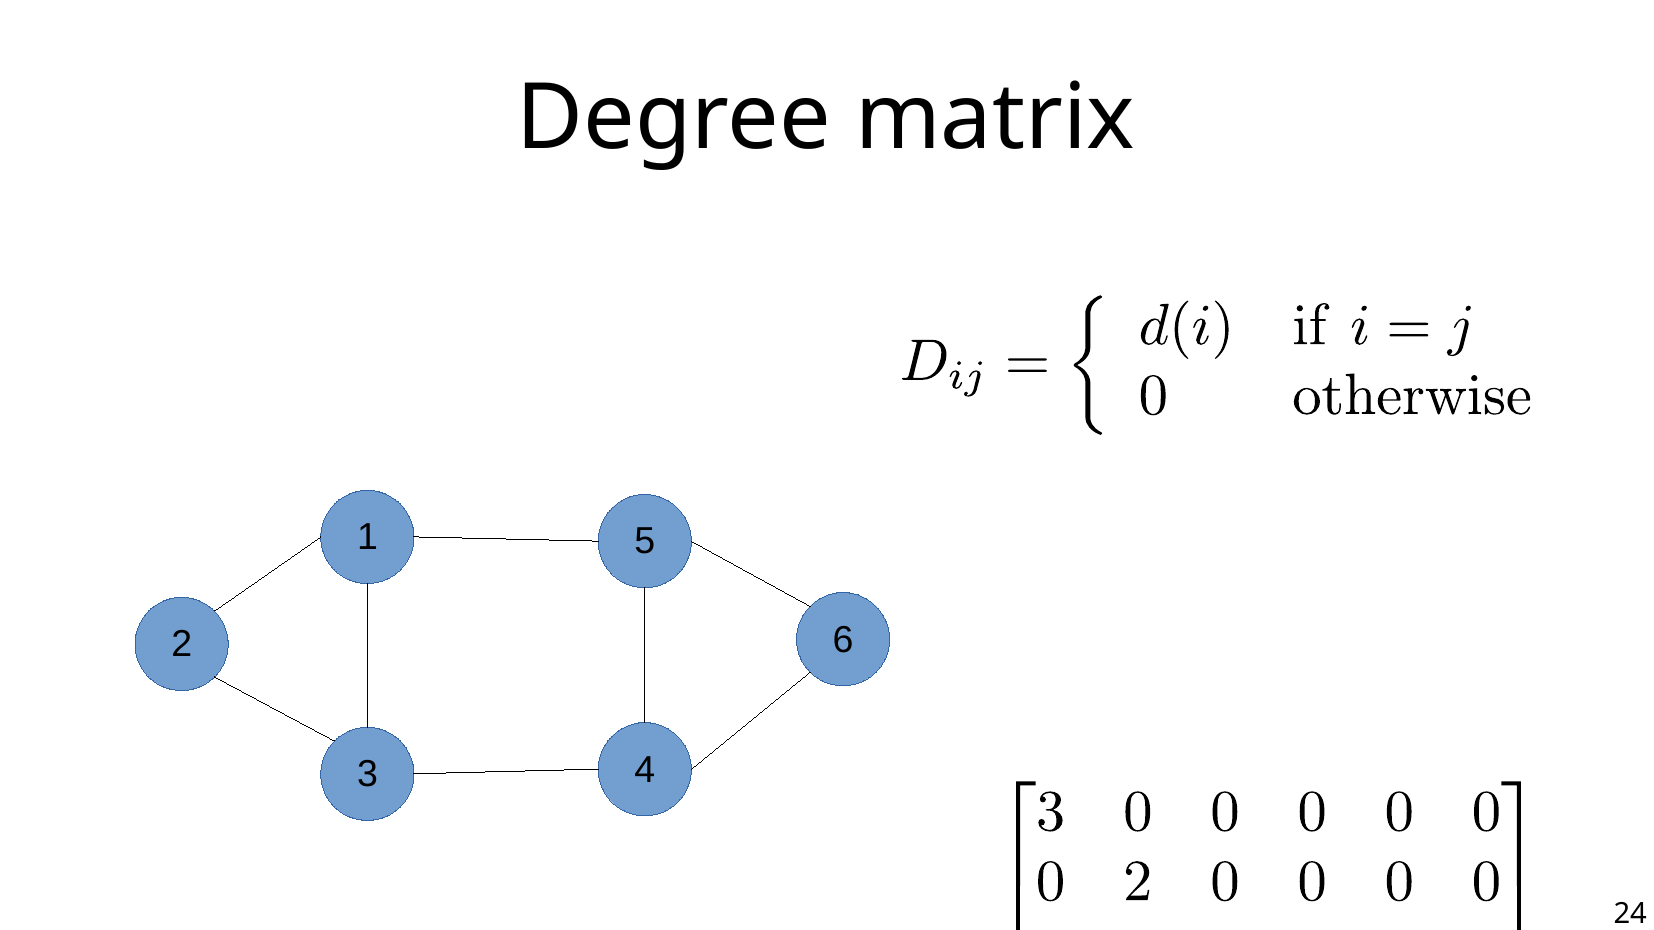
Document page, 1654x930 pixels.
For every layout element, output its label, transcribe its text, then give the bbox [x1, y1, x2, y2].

text_box [870, 781, 1540, 930]
text_box 4 [598, 722, 692, 816]
text_box 2 [135, 597, 229, 691]
text_box 5 [598, 494, 692, 588]
title Degree matrix [82, 49, 1571, 257]
text_box 1 [320, 490, 414, 584]
text_box [899, 295, 1532, 436]
text_box 3 [320, 727, 414, 821]
text_box 6 [796, 592, 890, 686]
